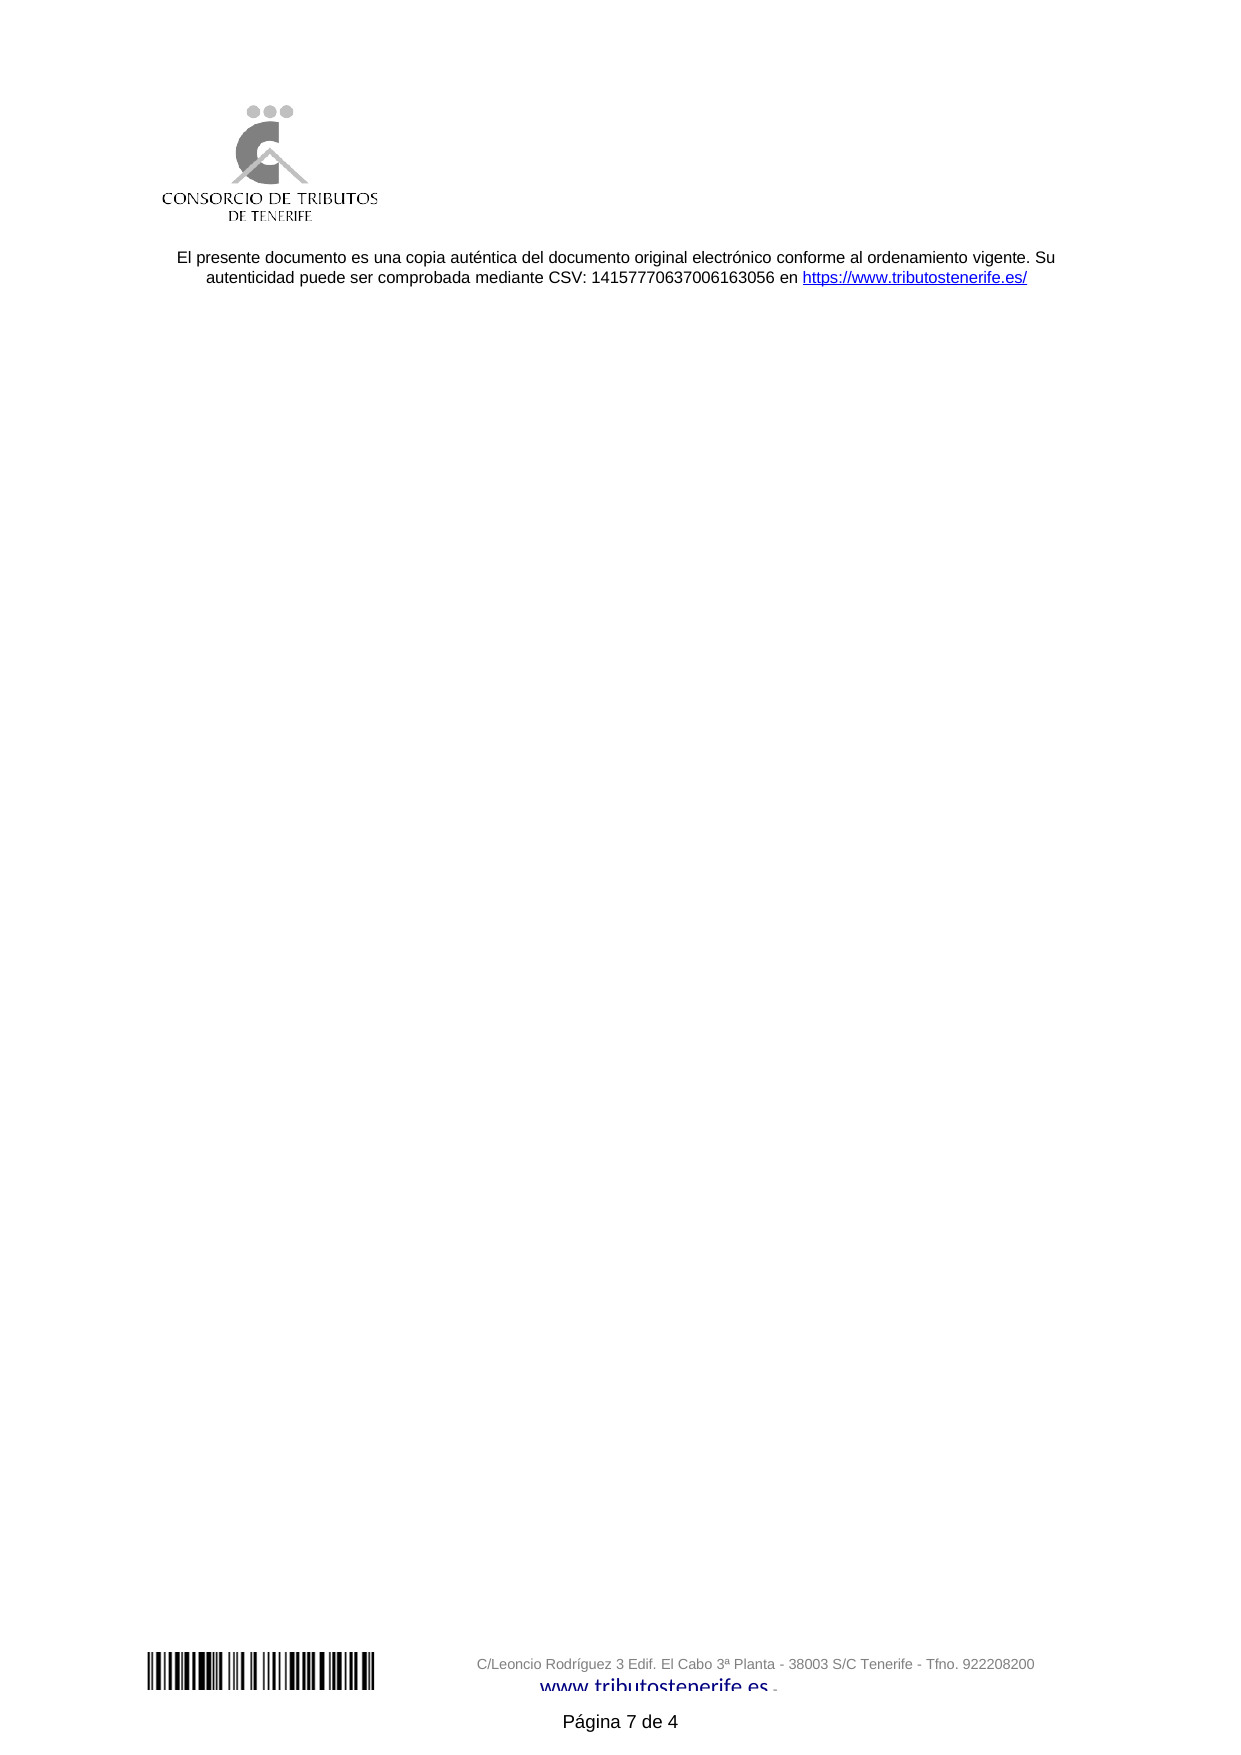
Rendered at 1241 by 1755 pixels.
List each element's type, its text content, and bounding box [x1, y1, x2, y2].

text El presente documento es una copia auténtica del documento original electrónico conforme al ordenamiento vigente. Su autenticidad puede ser comprobada mediante CSV: 14157770637006163056 en https://www.tributostenerife.es/ [177, 248, 1095, 287]
